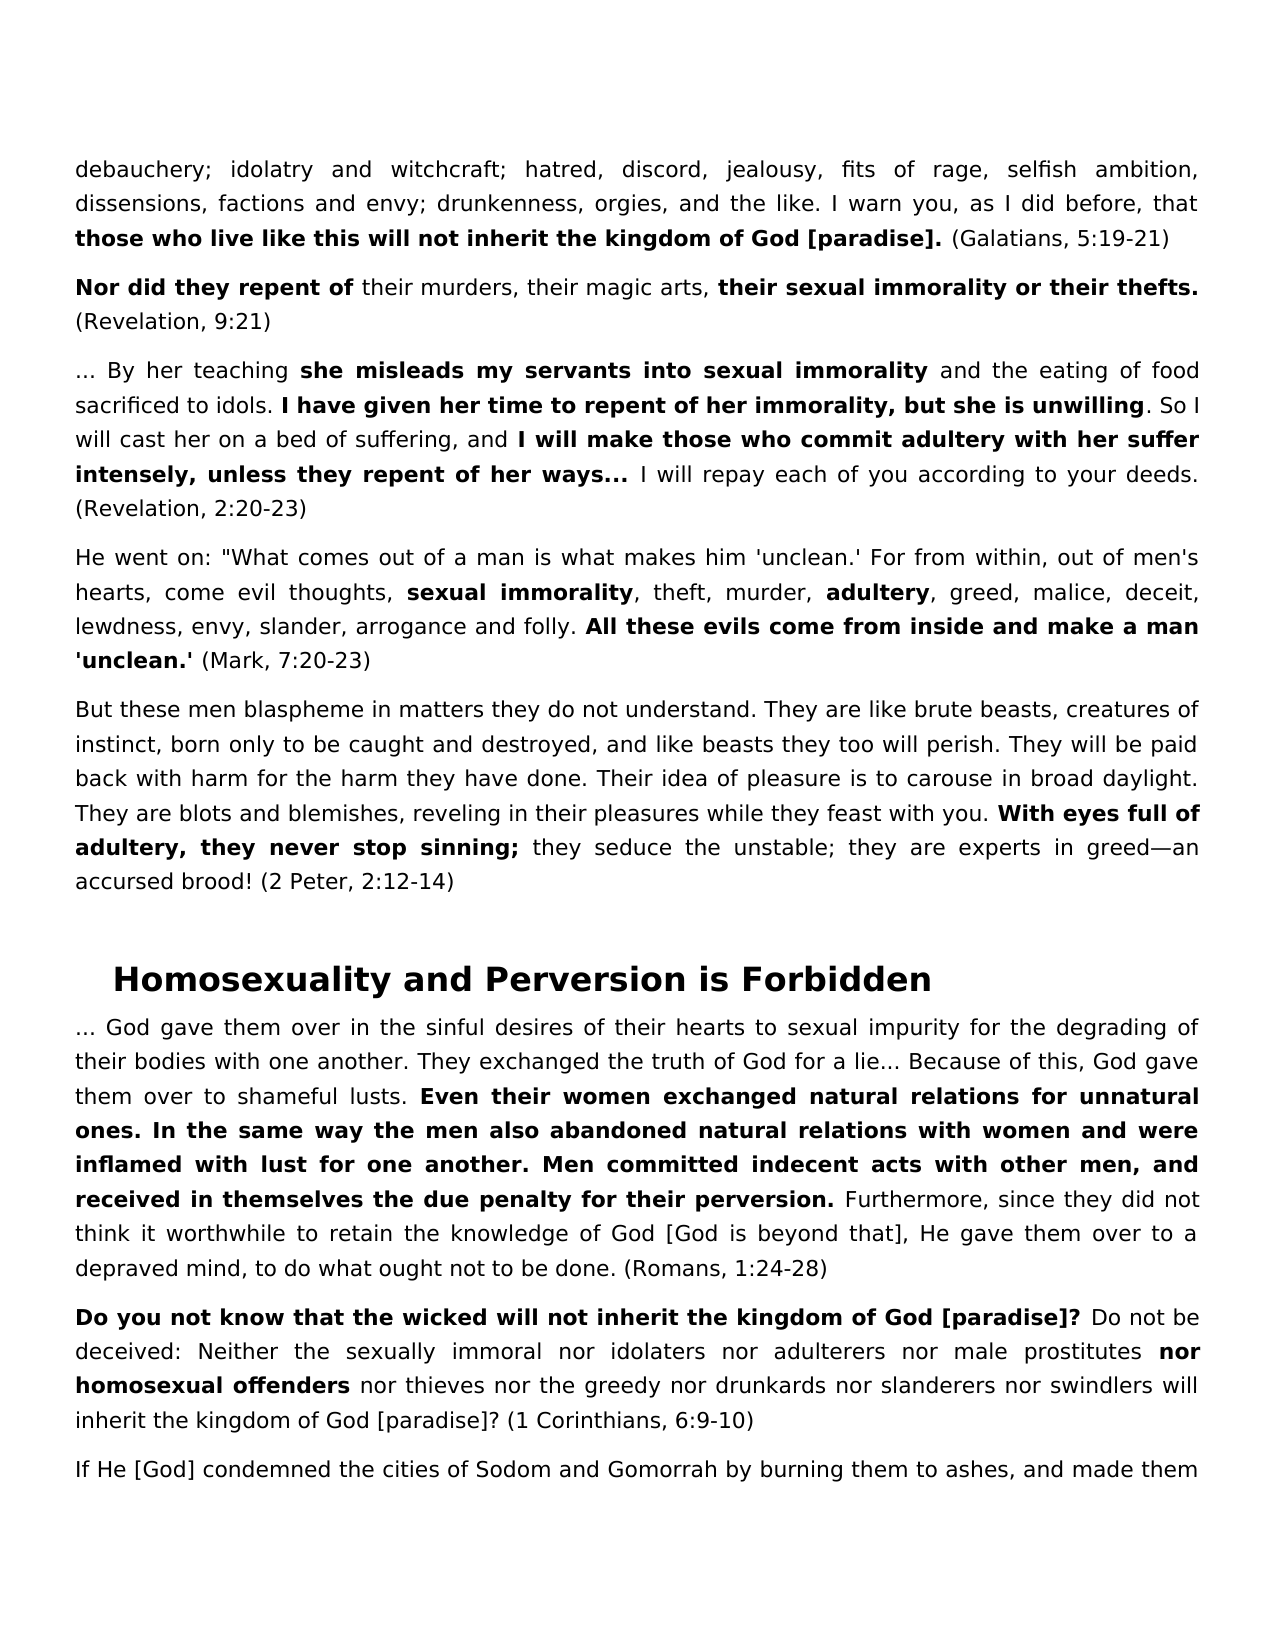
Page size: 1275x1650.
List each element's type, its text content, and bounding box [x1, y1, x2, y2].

text Nor did they repent of their murders, their magic arts, their sexual immorality or their thefts. (Revelation, 9:21) [75, 268, 1200, 337]
text ... By her teaching she misleads my servants into sexual immorality and the eating of food sacrificed to idols. I have given her time to repent of her immorality, but she is unwilling. So I will cast her on a bed of suffering, and I will make those who commit adultery with her suffer intensely, unless they repent of her ways... I will repay each of you according to your deeds. (Revelation, 2:20-23) [75, 351, 1200, 523]
subtitle Homosexuality and Perversion is Forbidden [112, 961, 1200, 999]
text He went on: "What comes out of a man is what makes him 'unclean.' For from within, out of men's hearts, come evil thoughts, sexual immorality, theft, murder, adultery, greed, malice, deceit, lewdness, envy, slander, arrogance and folly. All these evils come from inside and make a man 'unclean.' (Mark, 7:20-23) [75, 538, 1200, 676]
text If He [God] condemned the cities of Sodom and Gomorrah by burning them to ashes, and made them [75, 1450, 1200, 1484]
text Do you not know that the wicked will not inherit the kingdom of God [paradise]? Do not be deceived: Neither the sexually immoral nor idolaters nor adulterers nor male prostitutes nor homosexual offenders nor thieves nor the greedy nor drunkards nor slanderers nor swindlers will inherit the kingdom of God [paradise]? (1 Corinthians, 6:9-10) [75, 1298, 1200, 1435]
text debauchery; idolatry and witchcraft; hatred, discord, jealousy, fits of rage, selfish ambition, dissensions, factions and envy; drunkenness, orgies, and the like. I warn you, as I did before, that those who live like this will not inherit the kingdom of God [paradise]. (Galatians, 5:19-21) [75, 150, 1200, 253]
text ... God gave them over in the sinful desires of their hearts to sexual impurity for the degrading of their bodies with one another. They exchanged the truth of God for a lie... Because of this, God gave them over to shameful lusts. Even their women exchanged natural relations for unnatural ones. In the same way the men also abandoned natural relations with women and were inflamed with lust for one another. Men committed indecent acts with other men, and received in themselves the due penalty for their perversion. Furthermore, since they did not think it worthwhile to retain the knowledge of God [God is beyond that], He gave them over to a depraved mind, to do what ought not to be done. (Romans, 1:24-28) [75, 1008, 1200, 1283]
text But these men blaspheme in matters they do not understand. They are like brute beasts, creatures of instinct, born only to be caught and destroyed, and like beasts they too will perish. They will be paid back with harm for the harm they have done. Their idea of pleasure is to carouse in broad daylight. They are blots and blemishes, reveling in their pleasures while they feast with you. With eyes full of adultery, they never stop sinning; they seduce the unstable; they are experts in greed—an accursed brood! (2 Peter, 2:12-14) [75, 690, 1200, 897]
